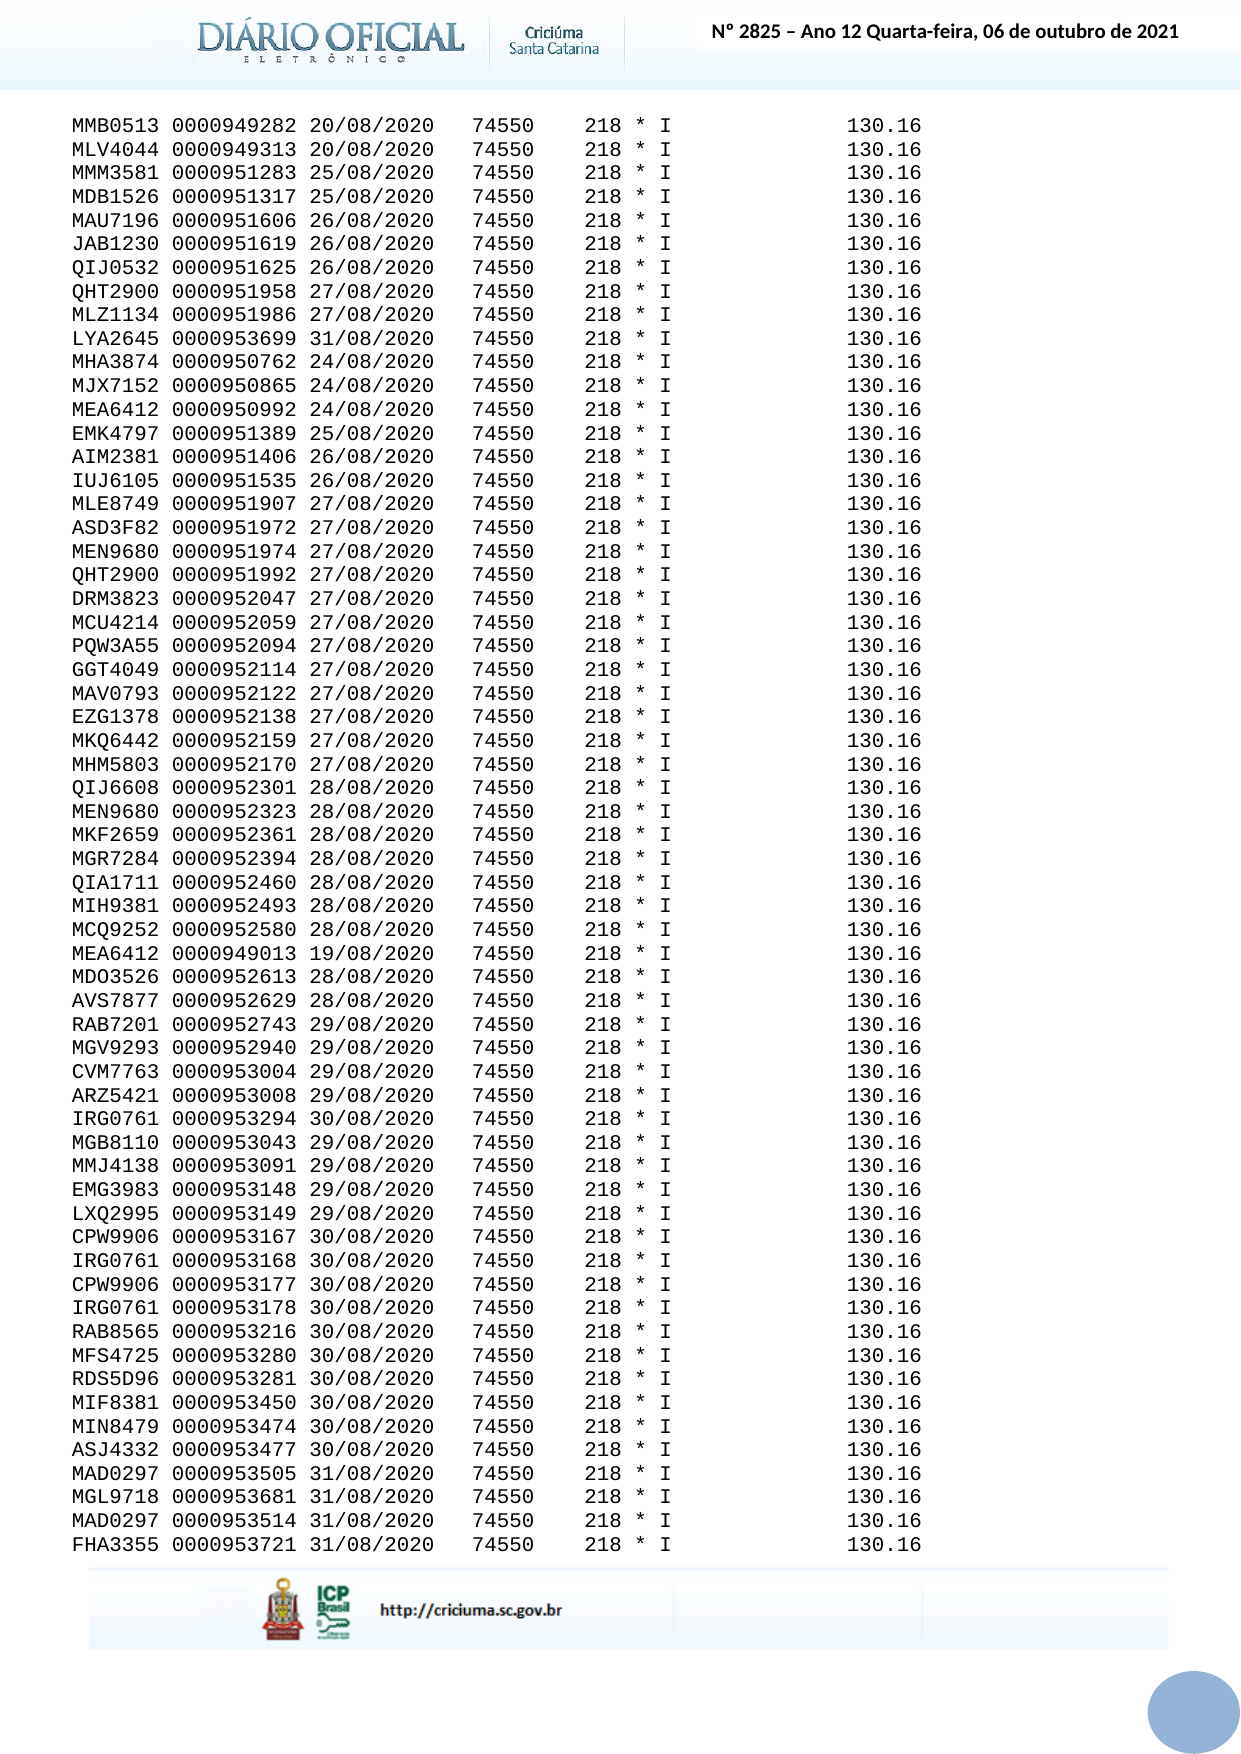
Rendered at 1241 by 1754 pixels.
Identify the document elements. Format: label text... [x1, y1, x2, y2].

text MMJ4138 0000953091 29/08/2020 74550 218 * I 130.16 [59, 1156, 1181, 1179]
text MCQ9252 0000952580 28/08/2020 74550 218 * I 130.16 [59, 919, 1181, 943]
text AVS7877 0000952629 28/08/2020 74550 218 * I 130.16 [59, 990, 1181, 1014]
text EMG3983 0000953148 29/08/2020 74550 218 * I 130.16 [59, 1179, 1181, 1203]
text EZG1378 0000952138 27/08/2020 74550 218 * I 130.16 [59, 706, 1181, 730]
text MGB8110 0000953043 29/08/2020 74550 218 * I 130.16 [59, 1132, 1181, 1156]
text FHA3355 0000953721 31/08/2020 74550 218 * I 130.16 [59, 1534, 1181, 1557]
text MHA3874 0000950762 24/08/2020 74550 218 * I 130.16 [59, 352, 1181, 375]
text EMK4797 0000951389 25/08/2020 74550 218 * I 130.16 [59, 422, 1181, 446]
text QHT2900 0000951992 27/08/2020 74550 218 * I 130.16 [59, 564, 1181, 588]
text MGV9293 0000952940 29/08/2020 74550 218 * I 130.16 [59, 1037, 1181, 1061]
text MAD0297 0000953505 31/08/2020 74550 218 * I 130.16 [59, 1463, 1181, 1487]
text LXQ2995 0000953149 29/08/2020 74550 218 * I 130.16 [59, 1203, 1181, 1226]
text IRG0761 0000953294 30/08/2020 74550 218 * I 130.16 [59, 1108, 1181, 1132]
text LYA2645 0000953699 31/08/2020 74550 218 * I 130.16 [59, 328, 1181, 352]
text IRG0761 0000953168 30/08/2020 74550 218 * I 130.16 [59, 1250, 1181, 1274]
text MKF2659 0000952361 28/08/2020 74550 218 * I 130.16 [59, 824, 1181, 848]
text MCU4214 0000952059 27/08/2020 74550 218 * I 130.16 [59, 612, 1181, 635]
text AIM2381 0000951406 26/08/2020 74550 218 * I 130.16 [59, 446, 1181, 470]
text ASD3F82 0000951972 27/08/2020 74550 218 * I 130.16 [59, 517, 1181, 541]
text ASJ4332 0000953477 30/08/2020 74550 218 * I 130.16 [59, 1439, 1181, 1463]
text RAB7201 0000952743 29/08/2020 74550 218 * I 130.16 [59, 1014, 1181, 1037]
text MEN9680 0000951974 27/08/2020 74550 218 * I 130.16 [59, 541, 1181, 564]
text MEN9680 0000952323 28/08/2020 74550 218 * I 130.16 [59, 801, 1181, 824]
text MHM5803 0000952170 27/08/2020 74550 218 * I 130.16 [59, 753, 1181, 777]
text MKQ6442 0000952159 27/08/2020 74550 218 * I 130.16 [59, 730, 1181, 753]
text MLE8749 0000951907 27/08/2020 74550 218 * I 130.16 [59, 493, 1181, 517]
text QIA1711 0000952460 28/08/2020 74550 218 * I 130.16 [59, 872, 1181, 895]
text MFS4725 0000953280 30/08/2020 74550 218 * I 130.16 [59, 1345, 1181, 1368]
text PQW3A55 0000952094 27/08/2020 74550 218 * I 130.16 [59, 635, 1181, 659]
text IUJ6105 0000951535 26/08/2020 74550 218 * I 130.16 [59, 470, 1181, 493]
text CPW9906 0000953167 30/08/2020 74550 218 * I 130.16 [59, 1226, 1181, 1250]
text GGT4049 0000952114 27/08/2020 74550 218 * I 130.16 [59, 659, 1181, 683]
text MDO3526 0000952613 28/08/2020 74550 218 * I 130.16 [59, 966, 1181, 990]
text JAB1230 0000951619 26/08/2020 74550 218 * I 130.16 [59, 233, 1181, 257]
text MLV4044 0000949313 20/08/2020 74550 218 * I 130.16 [59, 139, 1181, 162]
text MGL9718 0000953681 31/08/2020 74550 218 * I 130.16 [59, 1487, 1181, 1510]
text MIF8381 0000953450 30/08/2020 74550 218 * I 130.16 [59, 1392, 1181, 1416]
text QIJ6608 0000952301 28/08/2020 74550 218 * I 130.16 [59, 777, 1181, 801]
text MAU7196 0000951606 26/08/2020 74550 218 * I 130.16 [59, 210, 1181, 233]
text QIJ0532 0000951625 26/08/2020 74550 218 * I 130.16 [59, 257, 1181, 281]
text CPW9906 0000953177 30/08/2020 74550 218 * I 130.16 [59, 1274, 1181, 1297]
text MAV0793 0000952122 27/08/2020 74550 218 * I 130.16 [59, 683, 1181, 706]
text MEA6412 0000949013 19/08/2020 74550 218 * I 130.16 [59, 943, 1181, 966]
text MEA6412 0000950992 24/08/2020 74550 218 * I 130.16 [59, 399, 1181, 422]
text MGR7284 0000952394 28/08/2020 74550 218 * I 130.16 [59, 848, 1181, 872]
text ARZ5421 0000953008 29/08/2020 74550 218 * I 130.16 [59, 1084, 1181, 1108]
text MMB0513 0000949282 20/08/2020 74550 218 * I 130.16 [59, 115, 1181, 139]
text MAD0297 0000953514 31/08/2020 74550 218 * I 130.16 [59, 1510, 1181, 1534]
text MIH9381 0000952493 28/08/2020 74550 218 * I 130.16 [59, 895, 1181, 919]
text MJX7152 0000950865 24/08/2020 74550 218 * I 130.16 [59, 375, 1181, 399]
text IRG0761 0000953178 30/08/2020 74550 218 * I 130.16 [59, 1297, 1181, 1321]
text QHT2900 0000951958 27/08/2020 74550 218 * I 130.16 [59, 281, 1181, 304]
text DRM3823 0000952047 27/08/2020 74550 218 * I 130.16 [59, 588, 1181, 612]
text MDB1526 0000951317 25/08/2020 74550 218 * I 130.16 [59, 186, 1181, 210]
text CVM7763 0000953004 29/08/2020 74550 218 * I 130.16 [59, 1061, 1181, 1084]
text RAB8565 0000953216 30/08/2020 74550 218 * I 130.16 [59, 1321, 1181, 1345]
text MLZ1134 0000951986 27/08/2020 74550 218 * I 130.16 [59, 304, 1181, 328]
text MMM3581 0000951283 25/08/2020 74550 218 * I 130.16 [59, 162, 1181, 186]
text MIN8479 0000953474 30/08/2020 74550 218 * I 130.16 [59, 1416, 1181, 1439]
text RDS5D96 0000953281 30/08/2020 74550 218 * I 130.16 [59, 1368, 1181, 1392]
